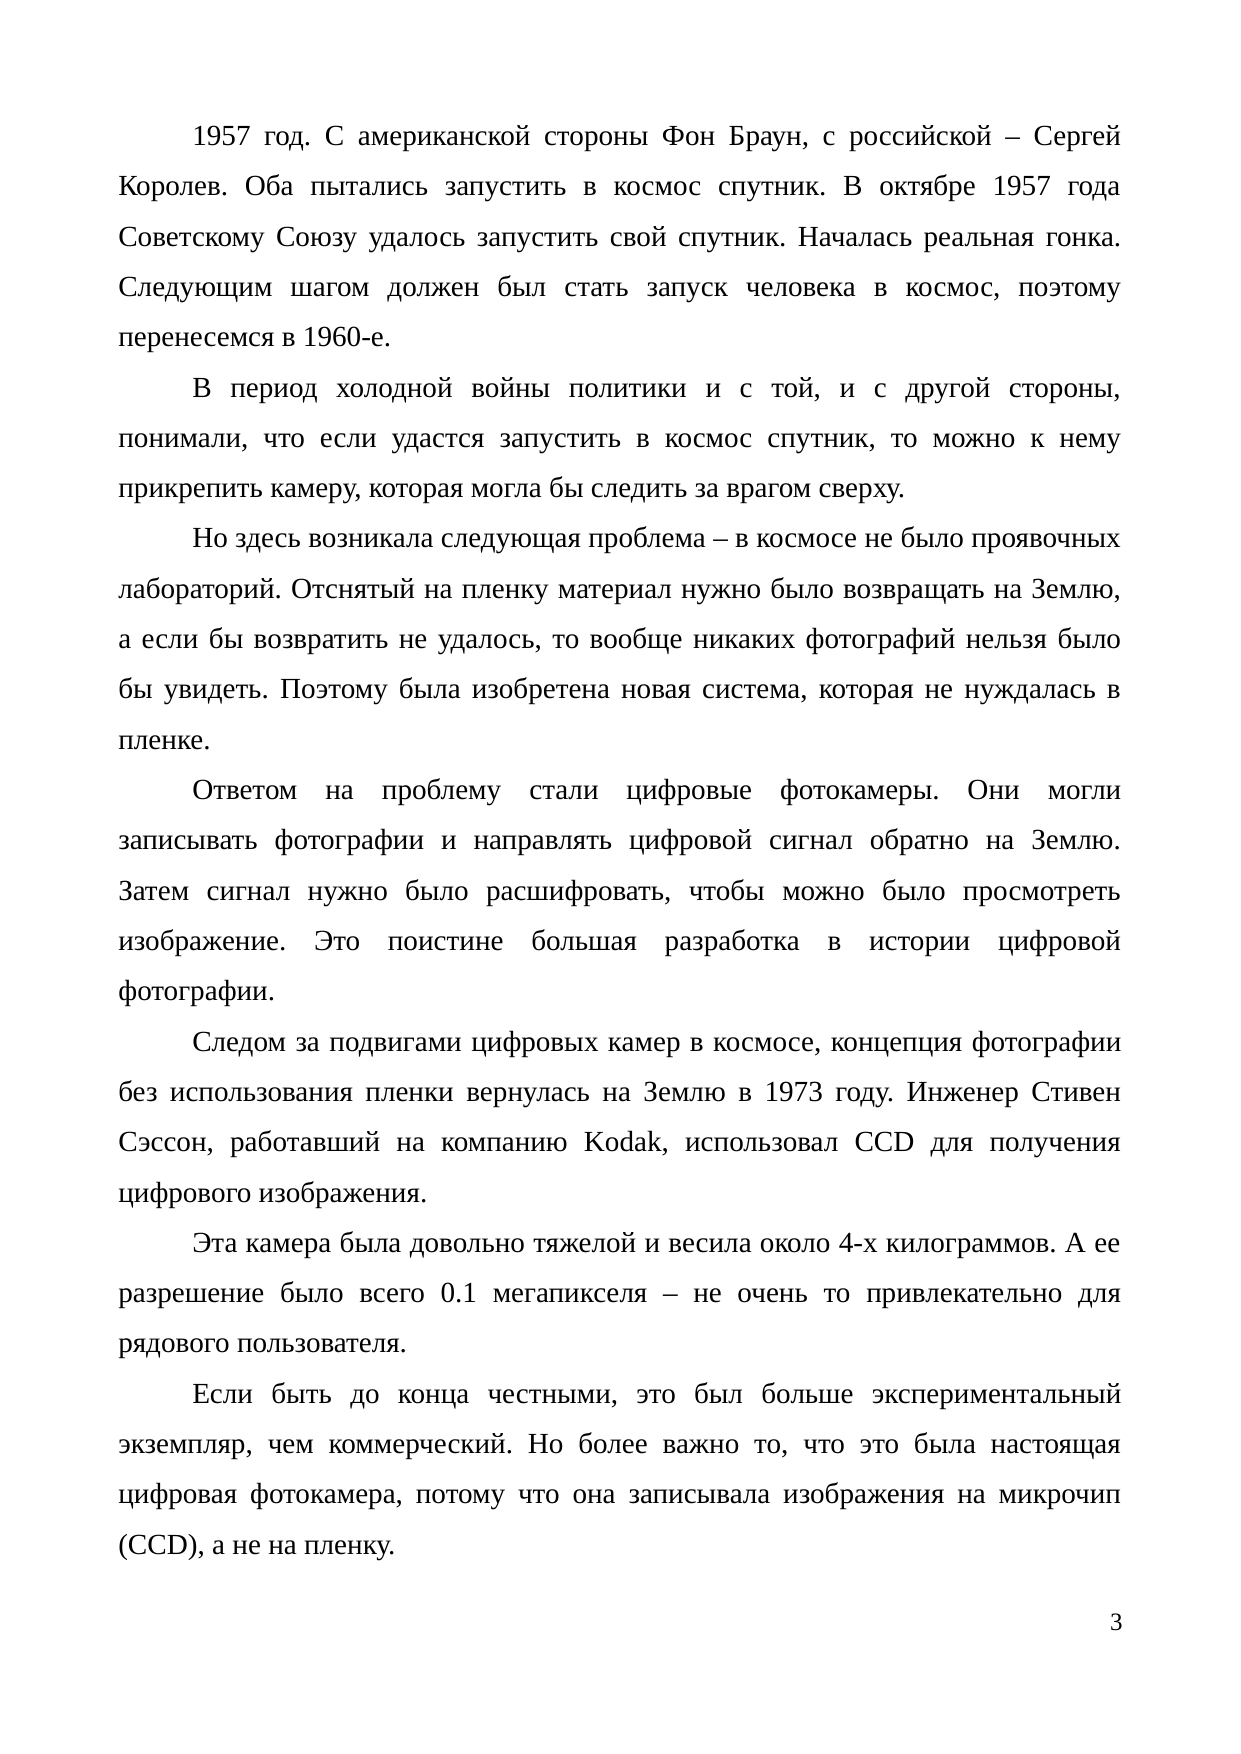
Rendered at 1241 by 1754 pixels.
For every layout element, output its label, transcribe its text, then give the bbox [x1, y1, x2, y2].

text В период холодной войны политики и с той, и с другой стороны, понимали, что если удастся запустить в космос спутник, то можно к нему прикрепить камеру, которая могла бы следить за врагом сверху. [118, 370, 1122, 504]
text Следом за подвигами цифровых камер в космосе, концепция фотографии без использования пленки вернулась на Землю в 1973 году. Инженер Стивен Сэссон, работавший на компанию Kodak, использовал CCD для получения цифрового изображения. [118, 1024, 1122, 1208]
text Если быть до конца честными, это был больше экспериментальный экземпляр, чем коммерческий. Но более важно то, что это была настоящая цифровая фотокамера, потому что она записывала изображения на микрочип (CCD), а не на пленку. [118, 1376, 1122, 1560]
text Ответом на проблему стали цифровые фотокамеры. Они могли записывать фотографии и направлять цифровой сигнал обратно на Землю. Затем сигнал нужно было расшифровать, чтобы можно было просмотреть изображение. Это поистине большая разработка в истории цифровой фотографии. [118, 772, 1122, 1007]
text Но здесь возникала следующая проблема – в космосе не было проявочных лабораторий. Отснятый на пленку материал нужно было возвращать на Землю, а если бы возвратить не удалось, то вообще никаких фотографий нельзя было бы увидеть. Поэтому была изобретена новая система, которая не нуждалась в пленке. [118, 521, 1122, 755]
text 1957 год. С американской стороны Фон Браун, с российской – Сергей Королев. Оба пытались запустить в космос спутник. В октябре 1957 года Советскому Союзу удалось запустить свой спутник. Началась реальная гонка. Следующим шагом должен был стать запуск человека в космос, поэтому перенесемся в 1960-е. [118, 118, 1122, 353]
text Эта камера была довольно тяжелой и весила около 4-х килограммов. А ее разрешение было всего 0.1 мегапикселя – не очень то привлекательно для рядового пользователя. [118, 1225, 1122, 1359]
